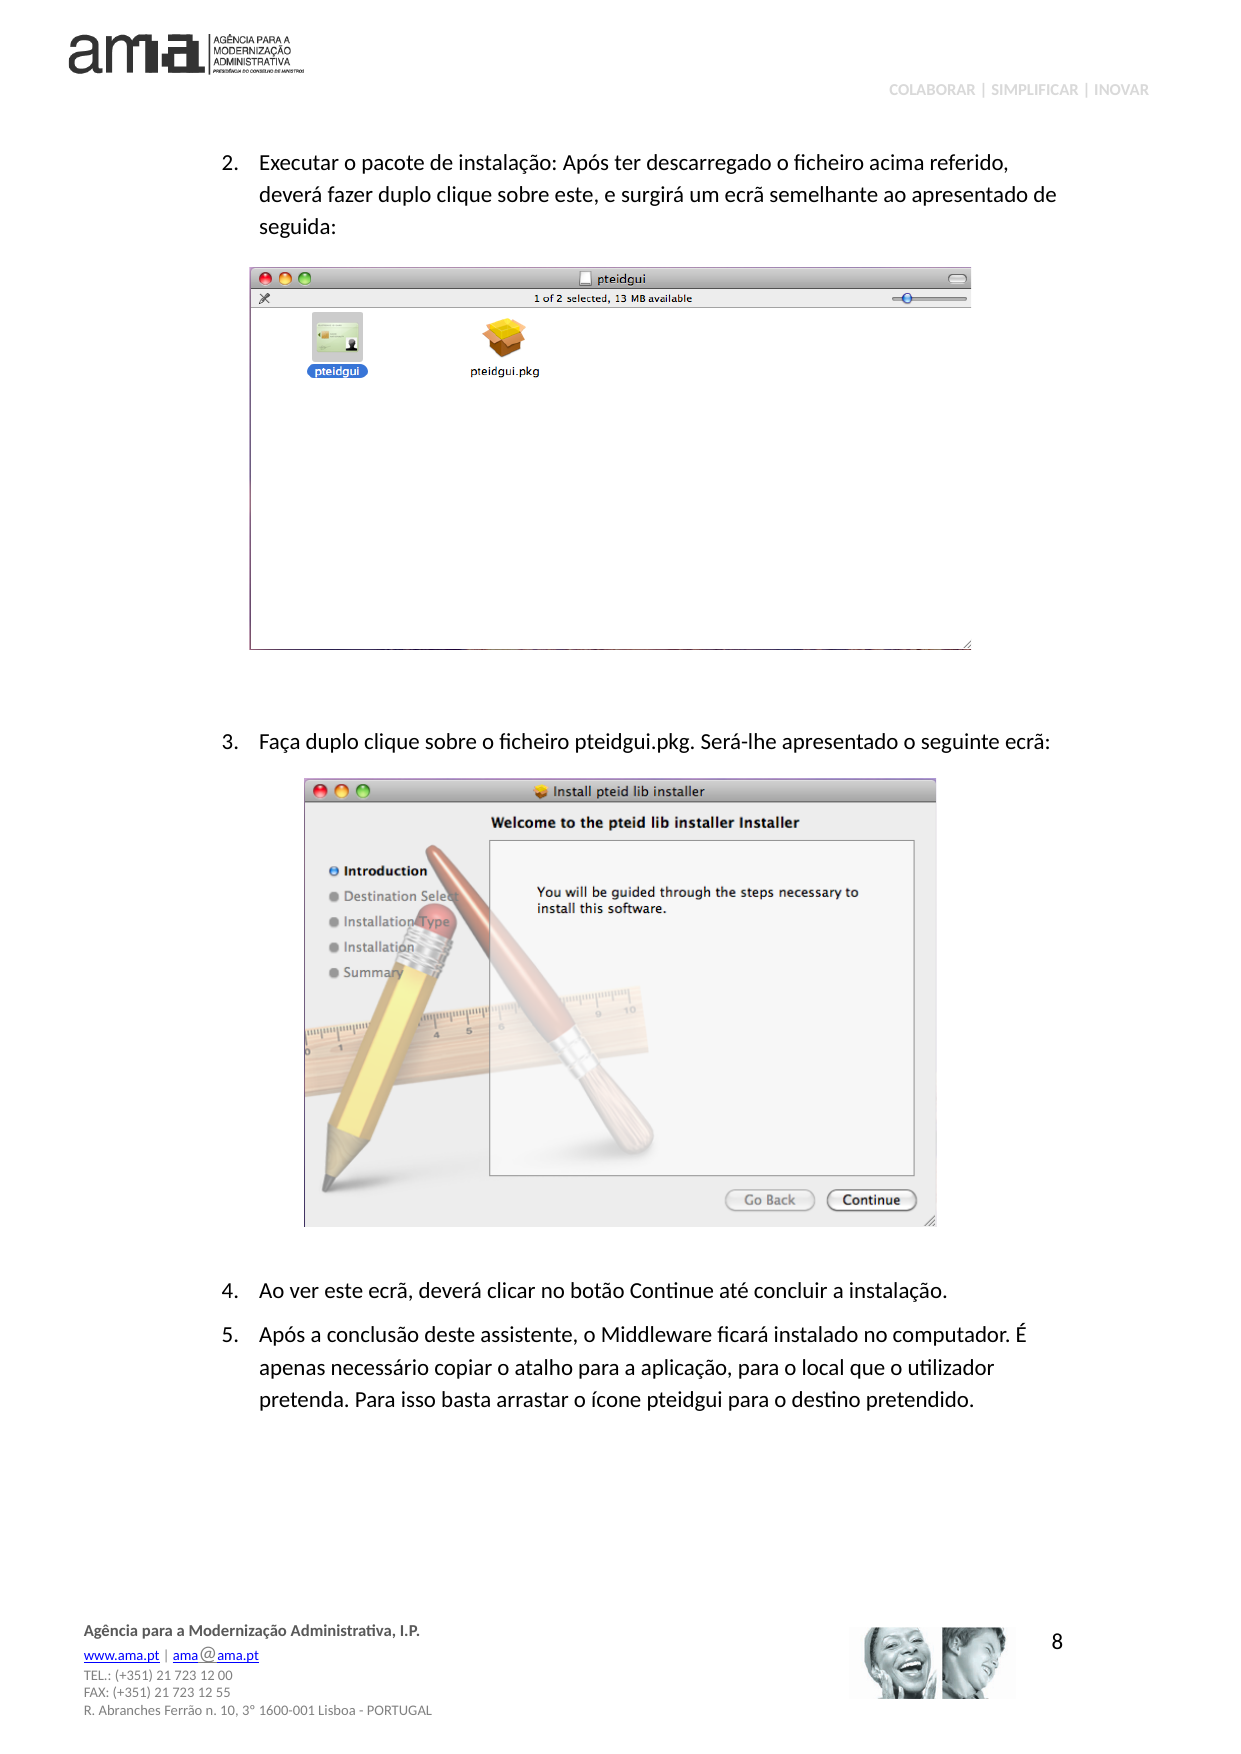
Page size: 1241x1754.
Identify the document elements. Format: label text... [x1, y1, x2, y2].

picture [304, 778, 937, 1227]
list Ao ver este ecrã, deverá clicar no botão Continue até concluir a instalação. [221, 1276, 1063, 1304]
picture [68, 34, 304, 75]
list Após a conclusão deste assistente, o Middleware ficará instalado no computador. É apenas necessário copiar o atalho para a aplicação, para o local que o utilizador pretenda. Para isso basta arrastar o ícone pteidgui para o destino pretendido. [221, 1321, 1063, 1413]
list Faça duplo clique sobre o ficheiro pteidgui.pkg. Será-lhe apresentado o seguinte ecrã: [221, 727, 1063, 755]
list Executar o pacote de instalação: Após ter descarregado o ficheiro acima referido, deverá fazer duplo clique sobre este, e surgirá um ecrã semelhante ao apresentado de seguida: [221, 148, 1063, 710]
picture [849, 1627, 1017, 1699]
picture [249, 267, 972, 650]
